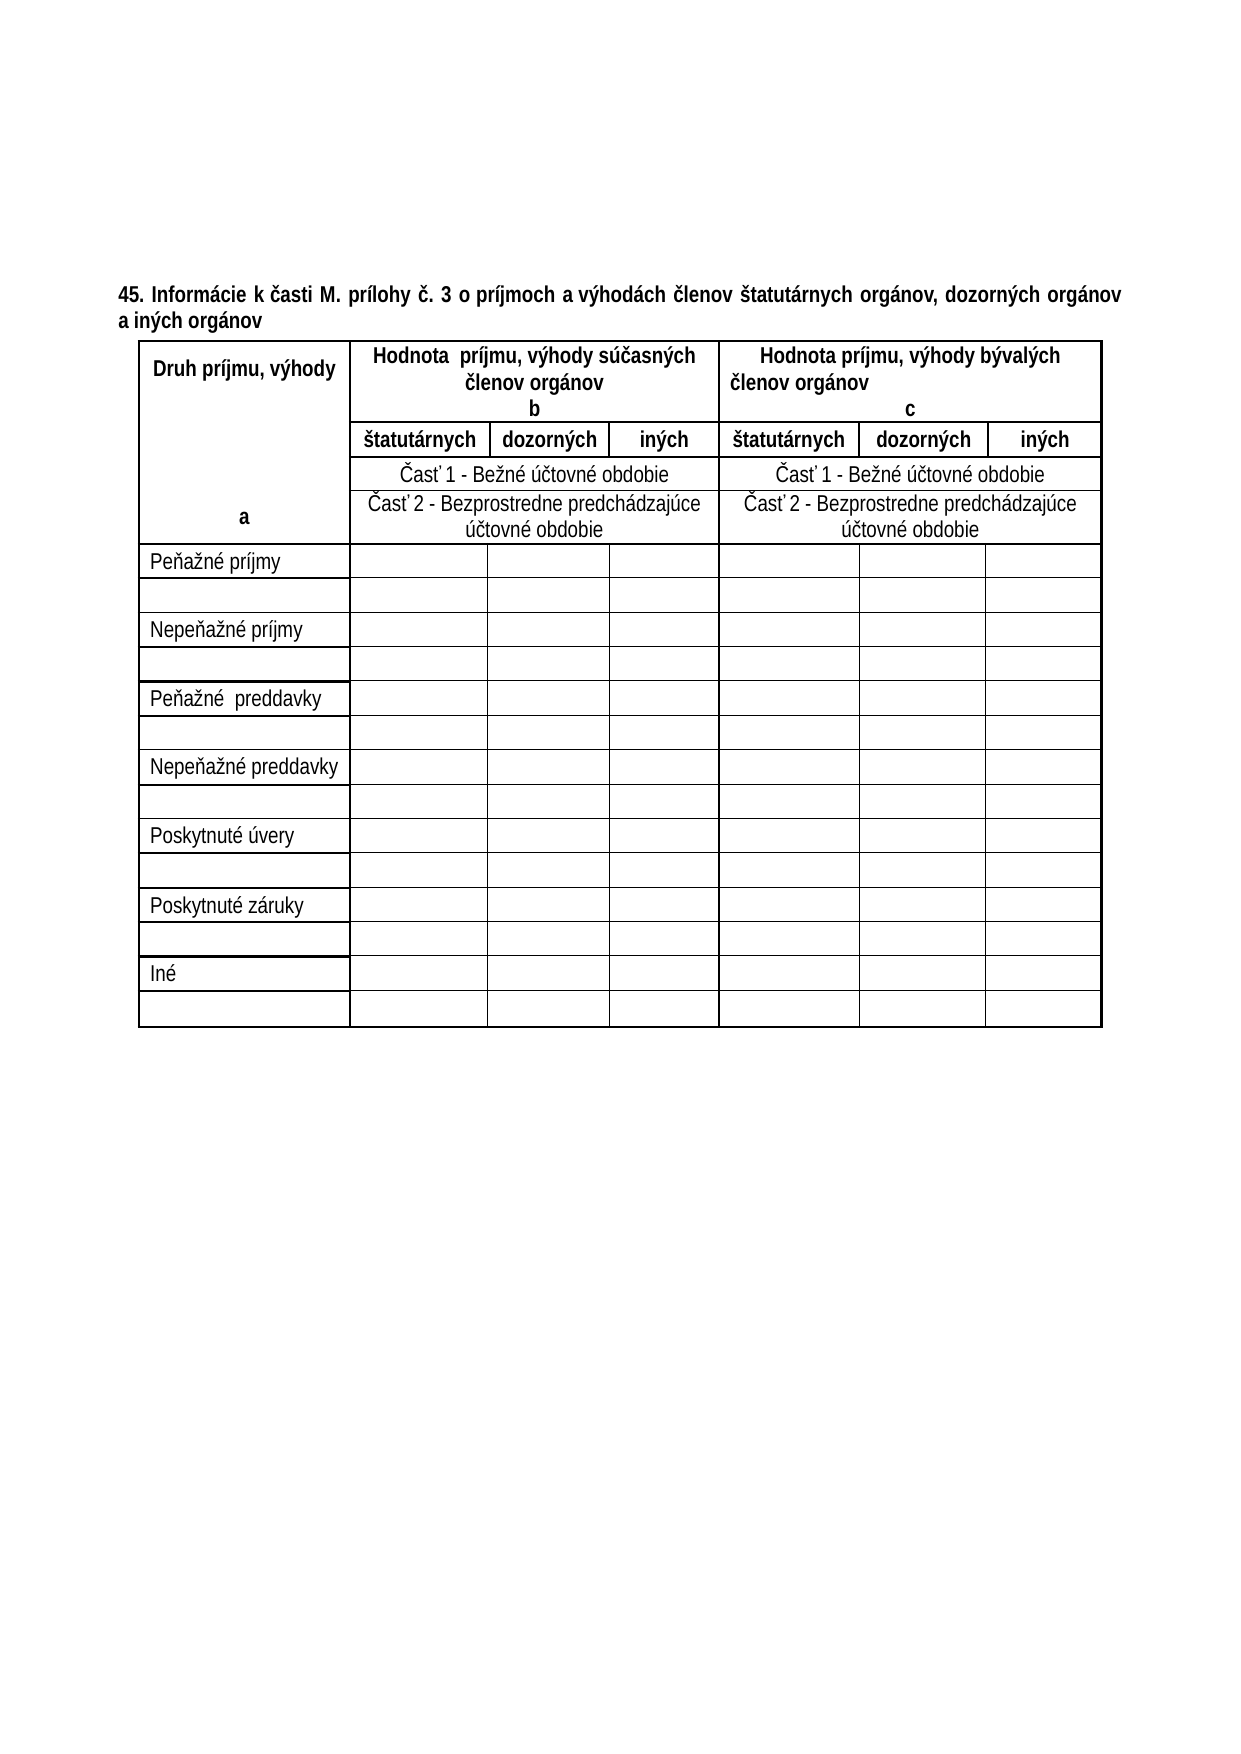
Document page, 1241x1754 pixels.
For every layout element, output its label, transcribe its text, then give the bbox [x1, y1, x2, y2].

table_cell [720, 545, 859, 577]
table_cell a [140, 490, 349, 543]
table_cell [140, 923, 349, 955]
table_cell [986, 785, 1100, 818]
table_cell [351, 819, 487, 852]
table_cell [488, 922, 609, 955]
table_cell [488, 956, 609, 990]
table_cell [720, 922, 859, 955]
table_cell b [351, 395, 718, 421]
table_cell c [720, 395, 1100, 421]
table_cell iných [610, 423, 718, 456]
table_cell [860, 956, 985, 990]
table_cell [860, 922, 985, 955]
table_cell [720, 750, 859, 783]
table_cell [610, 922, 718, 955]
table_cell [610, 716, 718, 749]
table_cell [351, 578, 487, 612]
table_cell [860, 819, 985, 852]
table_cell [986, 647, 1100, 680]
table_cell [488, 750, 609, 783]
table_cell [720, 785, 859, 818]
table_cell [986, 681, 1100, 715]
table_cell Poskytnuté záruky [140, 889, 349, 921]
table_cell [860, 750, 985, 783]
table_cell [140, 456, 349, 490]
table_cell [860, 888, 985, 921]
table_cell [488, 716, 609, 749]
table_cell štatutárnych [351, 423, 489, 456]
table_cell [140, 717, 349, 749]
table_cell [351, 956, 487, 990]
table_cell [986, 991, 1100, 1026]
table_cell Poskytnuté úvery [140, 819, 349, 852]
table_cell Nepeňažné preddavky [140, 750, 349, 783]
table_cell [140, 992, 349, 1026]
table_cell [351, 613, 487, 646]
table_cell [986, 578, 1100, 612]
table_cell [488, 545, 609, 577]
table_cell [720, 613, 859, 646]
table_cell [140, 786, 349, 818]
table_header Hodnota príjmu, výhody bývalých členov orgánov [720, 342, 1100, 395]
table_cell [610, 991, 718, 1026]
table_cell [610, 578, 718, 612]
table_cell [860, 785, 985, 818]
table_cell [720, 716, 859, 749]
table_cell [986, 956, 1100, 990]
table_cell Nepeňažné príjmy [140, 613, 349, 646]
table_cell Časť 2 - Bezprostredne predchádzajúce účtovné obdobie [351, 491, 718, 543]
table_cell [986, 888, 1100, 921]
table_cell štatutárnych [720, 423, 858, 456]
table_cell Časť 2 - Bezprostredne predchádzajúce účtovné obdobie [720, 491, 1100, 543]
table_cell [351, 545, 487, 577]
table_cell [986, 750, 1100, 783]
table_cell [610, 750, 718, 783]
table_cell [351, 750, 487, 783]
table_cell [610, 819, 718, 852]
table_cell [860, 647, 985, 680]
table_cell [720, 681, 859, 715]
table_cell [720, 991, 859, 1026]
table_cell [720, 819, 859, 852]
table_cell [986, 853, 1100, 887]
table_cell [351, 922, 487, 955]
table_cell [351, 716, 487, 749]
table_cell [488, 853, 609, 887]
table_cell [610, 681, 718, 715]
table_cell [488, 578, 609, 612]
table_cell [720, 853, 859, 887]
table_cell [860, 991, 985, 1026]
table_cell [860, 613, 985, 646]
table_cell [351, 681, 487, 715]
table_cell [610, 853, 718, 887]
table_cell [610, 545, 718, 577]
table_cell dozorných [491, 423, 608, 456]
table_cell [860, 853, 985, 887]
table_cell [488, 991, 609, 1026]
table_cell [860, 545, 985, 577]
table_cell [351, 888, 487, 921]
table_cell Časť 1 - Bežné účtovné obdobie [351, 458, 718, 490]
table_cell [860, 578, 985, 612]
table_cell [860, 681, 985, 715]
table_cell [610, 785, 718, 818]
table_cell Iné [140, 958, 349, 990]
table_cell [351, 853, 487, 887]
table_cell [986, 716, 1100, 749]
table_cell [610, 956, 718, 990]
table_cell [351, 647, 487, 680]
table_cell [140, 648, 349, 680]
table_cell [720, 888, 859, 921]
table_cell [720, 578, 859, 612]
table_cell [488, 681, 609, 715]
table_cell [488, 785, 609, 818]
table_cell [860, 716, 985, 749]
table_cell iných [989, 423, 1100, 456]
table_cell [140, 395, 349, 421]
table_cell [488, 819, 609, 852]
table_cell Peňažné príjmy [140, 545, 349, 577]
table_cell [986, 545, 1100, 577]
table_cell [140, 854, 349, 887]
table_cell [351, 785, 487, 818]
table_cell [140, 579, 349, 612]
table_cell [986, 613, 1100, 646]
table_cell [488, 613, 609, 646]
table_cell [488, 647, 609, 680]
table_cell [720, 647, 859, 680]
table_cell [140, 421, 349, 456]
table_cell [986, 819, 1100, 852]
table_header Druh príjmu, výhody [140, 342, 349, 395]
table_header Hodnota príjmu, výhody súčasných členov orgánov [351, 342, 718, 395]
table_cell dozorných [860, 423, 987, 456]
text 45. Informácie k časti M. prílohy č. 3 o príjmoch a výhodách členov štatutárnych orgánov, dozorných orgánov a iných orgánov [118, 281, 1122, 334]
table_cell Peňažné preddavky [140, 683, 349, 715]
table_cell [720, 956, 859, 990]
table_cell [610, 888, 718, 921]
table_cell [610, 613, 718, 646]
table_cell [610, 647, 718, 680]
table_cell [986, 922, 1100, 955]
table_cell Časť 1 - Bežné účtovné obdobie [720, 458, 1100, 490]
table_cell [488, 888, 609, 921]
table_cell [351, 991, 487, 1026]
